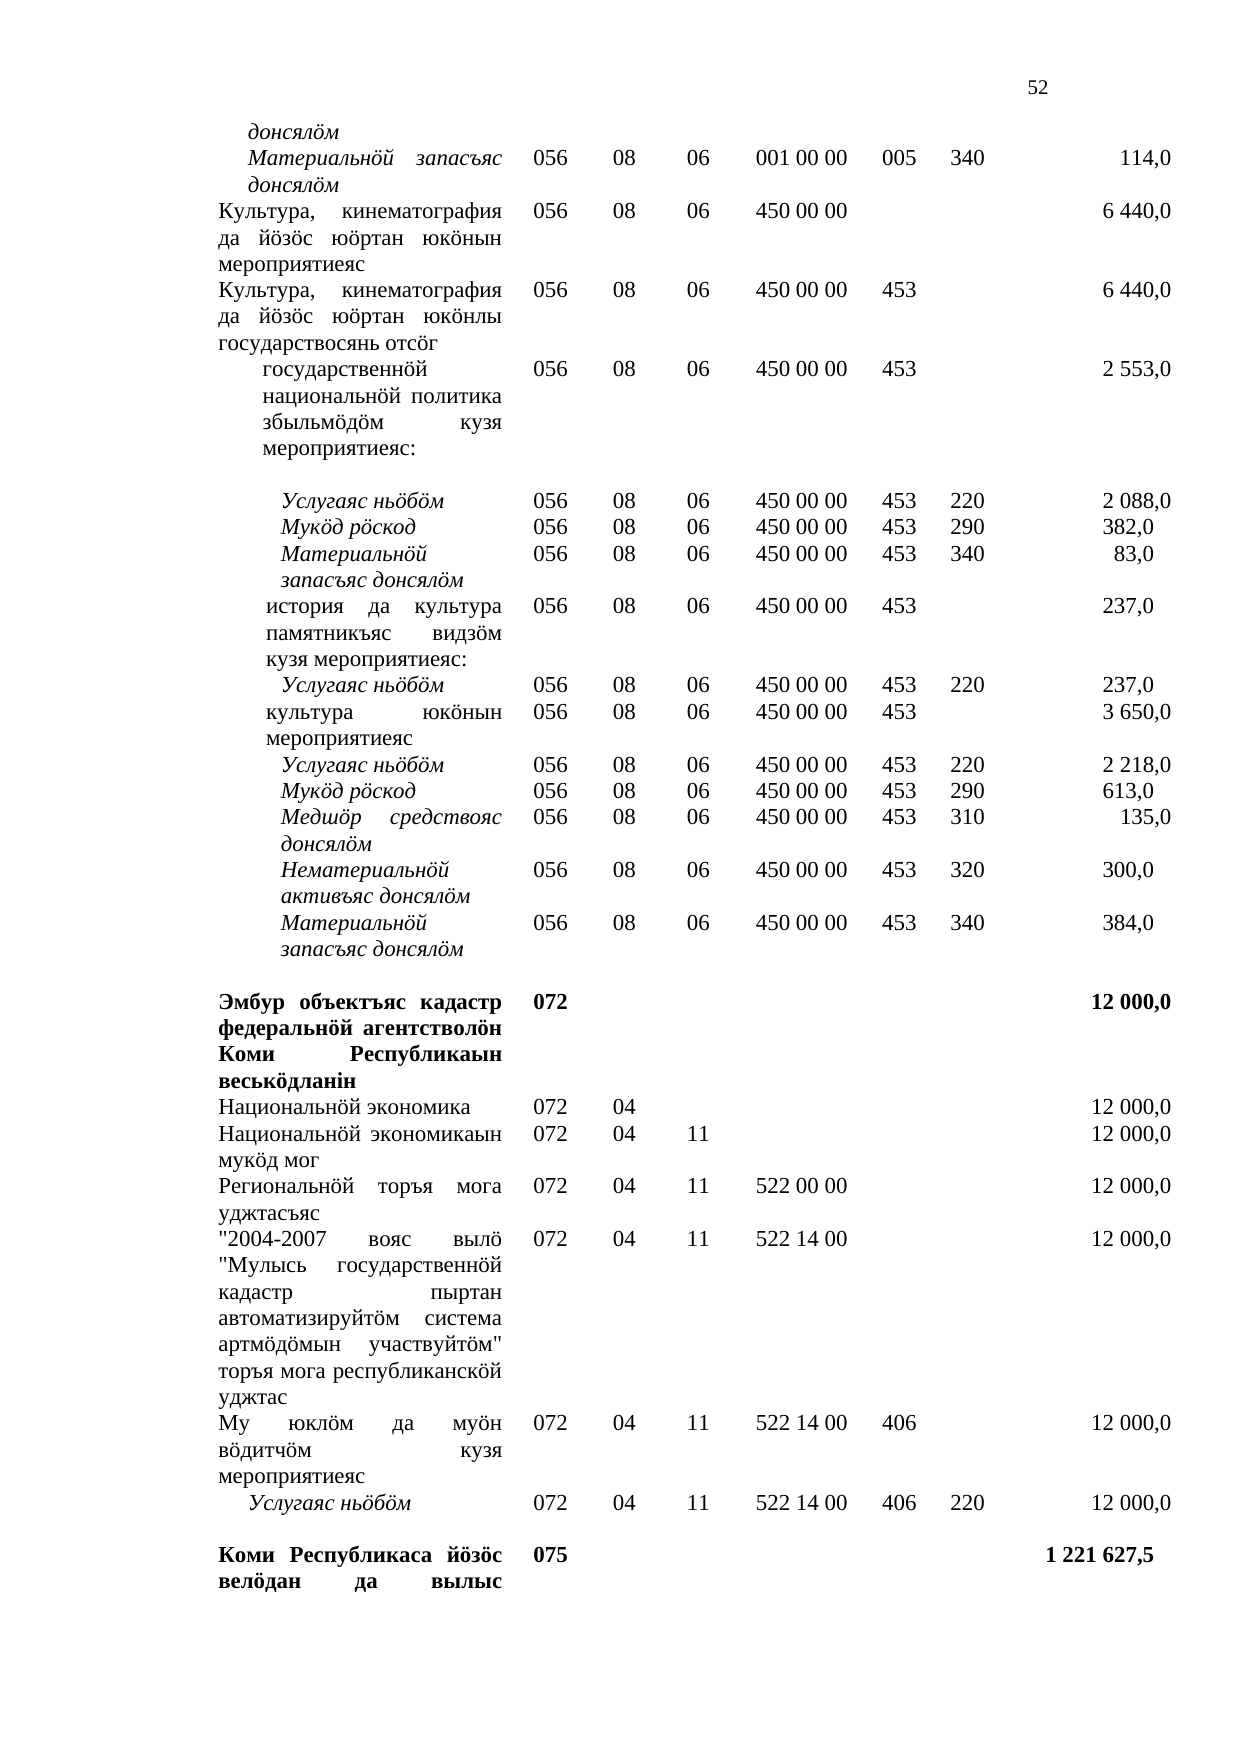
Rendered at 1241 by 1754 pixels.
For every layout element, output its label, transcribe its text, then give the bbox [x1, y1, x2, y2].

table_cell [587, 961, 661, 988]
table_cell 453 [868, 355, 930, 487]
table_cell 11 [661, 1225, 735, 1409]
table_cell [930, 1541, 1004, 1594]
table_cell 522 14 00 [735, 1410, 868, 1488]
table_cell [930, 988, 1004, 1093]
table_cell 522 14 00 [735, 1489, 868, 1515]
table_cell [1004, 1515, 1182, 1541]
table_cell 06 [661, 487, 735, 513]
table_cell 08 [587, 803, 661, 856]
table_cell 08 [587, 197, 661, 276]
table_cell 522 00 00 [735, 1172, 868, 1225]
table_cell 06 [661, 355, 735, 487]
table_cell 384,0 [1004, 909, 1182, 961]
table_cell 04 [587, 1410, 661, 1488]
table_cell Национальнöй экономика [207, 1093, 513, 1119]
table_cell Культура, кинематография да йöзöс юöртан юкöнын мероприятиеяс [207, 197, 513, 276]
table_cell 08 [587, 276, 661, 355]
table_cell [930, 1120, 1004, 1172]
table_cell 08 [587, 672, 661, 698]
table_cell [735, 1541, 868, 1594]
table_cell [661, 1093, 735, 1119]
table_cell 08 [587, 777, 661, 803]
table_cell 06 [661, 777, 735, 803]
table_cell 06 [661, 698, 735, 751]
table_cell [1183, 803, 1227, 856]
table_cell 056 [513, 856, 587, 909]
table_cell государственнöй национальнöй политика збыльмöдöм кузя мероприятиеяс: [207, 355, 513, 487]
table_cell культура юкöнын мероприятиеяс [207, 698, 513, 751]
table_cell 06 [661, 540, 735, 592]
table_cell 450 00 00 [735, 197, 868, 276]
table_cell Услугаяс ньöбöм [207, 751, 513, 777]
table_cell [1183, 672, 1227, 698]
table_cell 056 [513, 777, 587, 803]
table_cell 450 00 00 [735, 672, 868, 698]
table_cell 453 [868, 514, 930, 540]
table_cell "2004-2007 вояс вылö "Мулысь государственнöй кадастр пыртан автоматизируйтöм система артмöдöмын участвуйтöм" торъя мога республиканскöй уджтас [207, 1225, 513, 1409]
table_cell [930, 593, 1004, 672]
table_cell 072 [513, 1093, 587, 1119]
table_cell 453 [868, 909, 930, 961]
table_cell [930, 118, 1004, 144]
table_cell 06 [661, 672, 735, 698]
table_cell 08 [587, 514, 661, 540]
table_cell 11 [661, 1172, 735, 1225]
table_cell 08 [587, 355, 661, 487]
table_cell [587, 1515, 661, 1541]
table_cell 453 [868, 672, 930, 698]
table_cell 237,0 [1004, 593, 1182, 672]
table_cell 453 [868, 751, 930, 777]
table_cell [735, 1120, 868, 1172]
table_cell 06 [661, 197, 735, 276]
table_cell 072 [513, 1489, 587, 1515]
table_cell 056 [513, 751, 587, 777]
table_cell 11 [661, 1489, 735, 1515]
table_cell 310 [930, 803, 1004, 856]
table_cell 450 00 00 [735, 355, 868, 487]
table_cell 406 [868, 1489, 930, 1515]
table_cell 08 [587, 909, 661, 961]
table_cell 453 [868, 856, 930, 909]
table_cell [1183, 988, 1227, 1093]
table_cell [1183, 1172, 1227, 1225]
table_cell 450 00 00 [735, 514, 868, 540]
table_cell 340 [930, 909, 1004, 961]
table_cell [1004, 118, 1182, 144]
table_cell 450 00 00 [735, 593, 868, 672]
table_cell 12 000,0 [1004, 1093, 1182, 1119]
table_cell 072 [513, 1120, 587, 1172]
table_cell [661, 988, 735, 1093]
table_cell 06 [661, 803, 735, 856]
table_cell [1183, 1120, 1227, 1172]
table_cell 08 [587, 540, 661, 592]
table_cell 12 000,0 [1004, 1120, 1182, 1172]
table_cell [868, 961, 930, 988]
table_cell 04 [587, 1093, 661, 1119]
table_cell [930, 1093, 1004, 1119]
table_cell [868, 1093, 930, 1119]
table_cell [1183, 856, 1227, 909]
table_cell 382,0 [1004, 514, 1182, 540]
table_cell донсялöм [207, 118, 513, 144]
table_cell [1183, 1093, 1227, 1119]
table_cell [661, 961, 735, 988]
table_cell Материальнöй запасъяс донсялöм [207, 540, 513, 592]
table_cell 290 [930, 514, 1004, 540]
table_cell 06 [661, 276, 735, 355]
table_cell 340 [930, 145, 1004, 197]
table_cell 114,0 [1004, 145, 1182, 197]
table_cell 056 [513, 355, 587, 487]
table_cell [868, 1172, 930, 1225]
table_cell [1183, 1515, 1227, 1541]
table_cell 08 [587, 751, 661, 777]
table_cell 06 [661, 593, 735, 672]
table_cell [1183, 487, 1227, 513]
table_cell Национальнöй экономикаын мукöд мог [207, 1120, 513, 1172]
table_cell 450 00 00 [735, 540, 868, 592]
table_cell 83,0 [1004, 540, 1182, 592]
table_cell 056 [513, 145, 587, 197]
table_cell 056 [513, 593, 587, 672]
table_cell [587, 988, 661, 1093]
table_cell [735, 1093, 868, 1119]
table_cell [207, 961, 513, 988]
table_cell 08 [587, 145, 661, 197]
table_cell 1 221 627,5 [1004, 1541, 1182, 1594]
table_cell Услугаяс ньöбöм [207, 672, 513, 698]
table_cell [868, 197, 930, 276]
table_cell 04 [587, 1225, 661, 1409]
table_cell 08 [587, 856, 661, 909]
table_cell 2 218,0 [1004, 751, 1182, 777]
table_cell 450 00 00 [735, 751, 868, 777]
table_cell 453 [868, 540, 930, 592]
table_cell [1183, 909, 1227, 961]
table_cell 450 00 00 [735, 803, 868, 856]
table_cell [868, 1541, 930, 1594]
table_cell [868, 1515, 930, 1541]
table_cell 220 [930, 1489, 1004, 1515]
table_cell 6 440,0 [1004, 197, 1182, 276]
table_cell [513, 118, 587, 144]
table_cell [930, 1225, 1004, 1409]
table_cell 056 [513, 909, 587, 961]
table_cell 072 [513, 1225, 587, 1409]
table_cell история да культура памятникъяс видзöм кузя мероприятиеяс: [207, 593, 513, 672]
table_cell 072 [513, 988, 587, 1093]
table_cell [930, 698, 1004, 751]
table_cell 08 [587, 698, 661, 751]
table_cell 12 000,0 [1004, 1225, 1182, 1409]
table_cell 056 [513, 514, 587, 540]
table_cell 406 [868, 1410, 930, 1488]
table_cell [1183, 118, 1227, 144]
table_cell 12 000,0 [1004, 1489, 1182, 1515]
table_cell [513, 961, 587, 988]
table_cell [1183, 593, 1227, 672]
table_cell [661, 1541, 735, 1594]
table_cell 12 000,0 [1004, 988, 1182, 1093]
table_cell [513, 1515, 587, 1541]
table_cell [868, 1225, 930, 1409]
table_cell 6 440,0 [1004, 276, 1182, 355]
table_cell Му юклöм да муöн вöдитчöм кузя мероприятиеяс [207, 1410, 513, 1488]
table_cell 450 00 00 [735, 856, 868, 909]
table_cell 453 [868, 487, 930, 513]
table_cell 04 [587, 1489, 661, 1515]
table_cell [1183, 777, 1227, 803]
table_cell [1183, 355, 1227, 487]
table_cell [735, 1515, 868, 1541]
table_cell [1004, 961, 1182, 988]
table_cell [1183, 698, 1227, 751]
table_cell 320 [930, 856, 1004, 909]
table_cell Материальнöй запасъяс донсялöм [207, 909, 513, 961]
table_cell [587, 118, 661, 144]
table_cell 11 [661, 1120, 735, 1172]
table_cell [1183, 1410, 1227, 1488]
table_cell 04 [587, 1172, 661, 1225]
table_cell 12 000,0 [1004, 1410, 1182, 1488]
table_cell 522 14 00 [735, 1225, 868, 1409]
table_cell Эмбур объектъяс кадастр федеральнöй агентстволöн Коми Республикаын веськöдланiн [207, 988, 513, 1093]
table_cell 237,0 [1004, 672, 1182, 698]
table_cell [930, 197, 1004, 276]
table_cell Услугаяс ньöбöм [207, 487, 513, 513]
table_cell Медшöр средствояс донсялöм [207, 803, 513, 856]
table_cell 08 [587, 487, 661, 513]
table_cell 001 00 00 [735, 145, 868, 197]
table_cell 06 [661, 909, 735, 961]
table_cell 12 000,0 [1004, 1172, 1182, 1225]
table_cell 08 [587, 593, 661, 672]
table_cell 06 [661, 751, 735, 777]
table_cell 11 [661, 1410, 735, 1488]
table_cell 300,0 [1004, 856, 1182, 909]
table_cell 453 [868, 276, 930, 355]
table_cell [661, 1515, 735, 1541]
table_cell 220 [930, 487, 1004, 513]
table_cell [1183, 1225, 1227, 1409]
table_cell 06 [661, 145, 735, 197]
table_cell Материальнöй запасъяс донсялöм [207, 145, 513, 197]
table_cell [661, 118, 735, 144]
table_cell Региональнöй торъя мога уджтасъяс [207, 1172, 513, 1225]
table_cell [587, 1541, 661, 1594]
table_cell [207, 1515, 513, 1541]
table_cell 450 00 00 [735, 698, 868, 751]
table_cell 453 [868, 698, 930, 751]
table_cell 056 [513, 672, 587, 698]
table_cell 453 [868, 777, 930, 803]
table_cell [735, 961, 868, 988]
table_cell [1183, 276, 1227, 355]
table_cell Услугаяс ньöбöм [207, 1489, 513, 1515]
table_cell 3 650,0 [1004, 698, 1182, 751]
table_cell 2 553,0 [1004, 355, 1182, 487]
table_cell 056 [513, 197, 587, 276]
table_cell Мукöд рöскод [207, 777, 513, 803]
table_cell [930, 355, 1004, 487]
table_cell 450 00 00 [735, 487, 868, 513]
table_cell [1183, 1541, 1227, 1594]
table_cell 450 00 00 [735, 777, 868, 803]
table_cell 056 [513, 487, 587, 513]
table_cell [1183, 751, 1227, 777]
table_cell [1183, 514, 1227, 540]
table_cell [1183, 540, 1227, 592]
table_cell 075 [513, 1541, 587, 1594]
table_cell 056 [513, 276, 587, 355]
table_cell [930, 1172, 1004, 1225]
table_cell [930, 961, 1004, 988]
table_cell 290 [930, 777, 1004, 803]
table_cell [930, 1515, 1004, 1541]
table_cell 06 [661, 856, 735, 909]
table_cell 453 [868, 593, 930, 672]
table_cell 06 [661, 514, 735, 540]
table_cell 613,0 [1004, 777, 1182, 803]
table_cell 340 [930, 540, 1004, 592]
table_cell [1183, 145, 1227, 197]
table_cell 04 [587, 1120, 661, 1172]
table_cell 220 [930, 672, 1004, 698]
table_cell 450 00 00 [735, 276, 868, 355]
table_cell Культура, кинематография да йöзöс юöртан юкöнлы государствосянь отсöг [207, 276, 513, 355]
table_cell [930, 276, 1004, 355]
table_cell Мукöд рöскод [207, 514, 513, 540]
table_cell Коми Республикаса йöзöс велöдан да вылыс [207, 1541, 513, 1594]
table_cell 450 00 00 [735, 909, 868, 961]
table_cell [735, 118, 868, 144]
table_cell [868, 1120, 930, 1172]
table_cell [1183, 197, 1227, 276]
table_cell 056 [513, 540, 587, 592]
table_cell [1183, 961, 1227, 988]
table_cell [1183, 1489, 1227, 1515]
table_cell [868, 988, 930, 1093]
table_cell 453 [868, 803, 930, 856]
table_cell 220 [930, 751, 1004, 777]
table_cell 056 [513, 698, 587, 751]
table_cell [735, 988, 868, 1093]
table_cell 072 [513, 1410, 587, 1488]
table_cell Нематериальнöй активъяс донсялöм [207, 856, 513, 909]
table_cell 135,0 [1004, 803, 1182, 856]
table_cell 056 [513, 803, 587, 856]
table_cell [868, 118, 930, 144]
table_cell [930, 1410, 1004, 1488]
table_cell 005 [868, 145, 930, 197]
table_cell 072 [513, 1172, 587, 1225]
table_cell 2 088,0 [1004, 487, 1182, 513]
